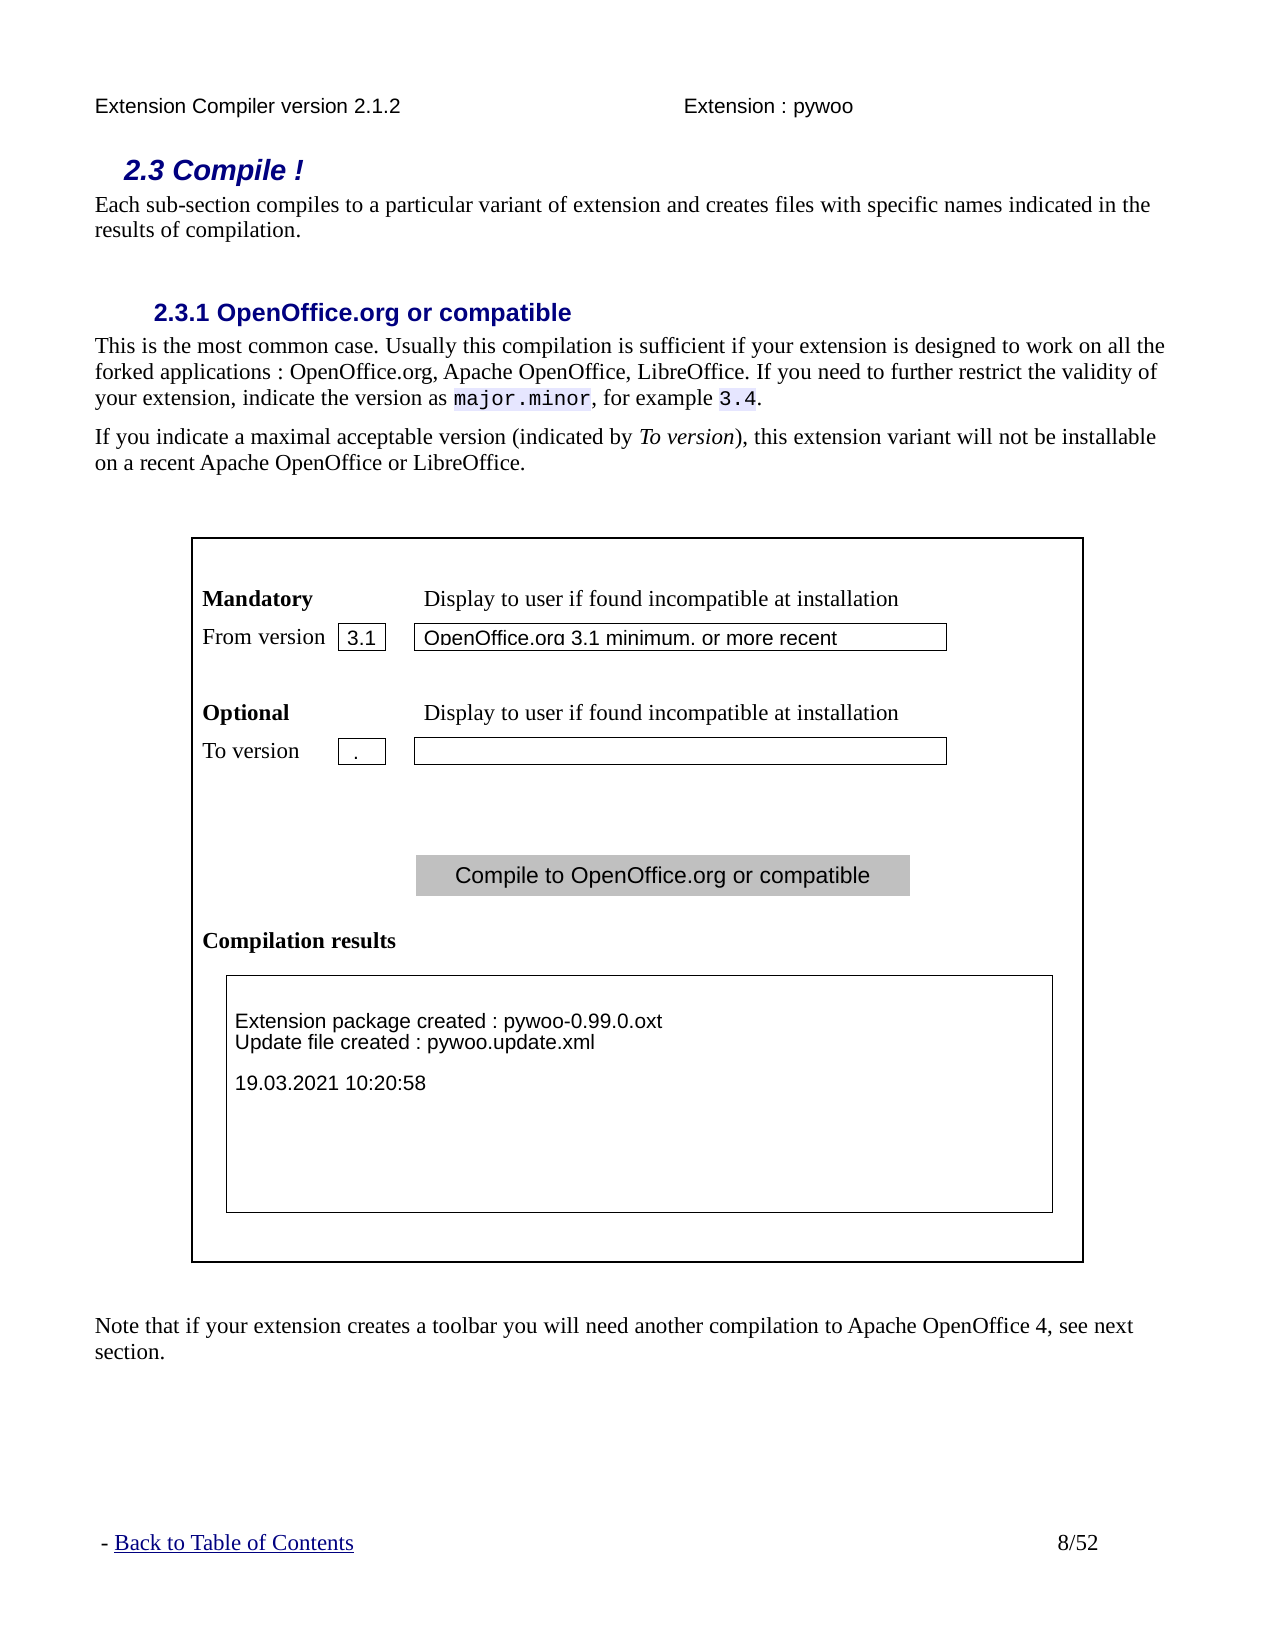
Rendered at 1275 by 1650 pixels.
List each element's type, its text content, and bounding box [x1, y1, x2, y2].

text [947, 624, 1073, 650]
text Compilation results [202, 928, 1073, 954]
text Mandatory Display to user if found incompatible at installation [202, 586, 1073, 612]
text Note that if your extension creates a toolbar you will need another compilation to Apache OpenOffice 4, see next section. [94, 1313, 1181, 1364]
text Optional Display to user if found incompatible at installation [202, 700, 1073, 726]
text If you indicate a maximal acceptable version (indicated by To version), this extension variant will not be installable on a recent Apache OpenOffice or LibreOffice. [94, 424, 1181, 475]
text [947, 738, 1073, 764]
text Each sub-section compiles to a particular variant of extension and creates files with specific names indicated in the results of compilation. [94, 192, 1181, 243]
subtitle Compile ! [124, 153, 1181, 186]
text [386, 738, 414, 764]
subtitle OpenOffice.org or compatible [153, 299, 1181, 327]
text This is the most common case. Usually this compilation is sufficient if your extension is designed to work on all the forked applications : OpenOffice.org, Apache OpenOffice, LibreOffice. If you need to further restrict the validity of your extension, indicate the version as major.minor, for example 3.4. [94, 333, 1181, 411]
text To version [202, 738, 338, 764]
text [386, 624, 414, 650]
text From version [202, 624, 338, 650]
